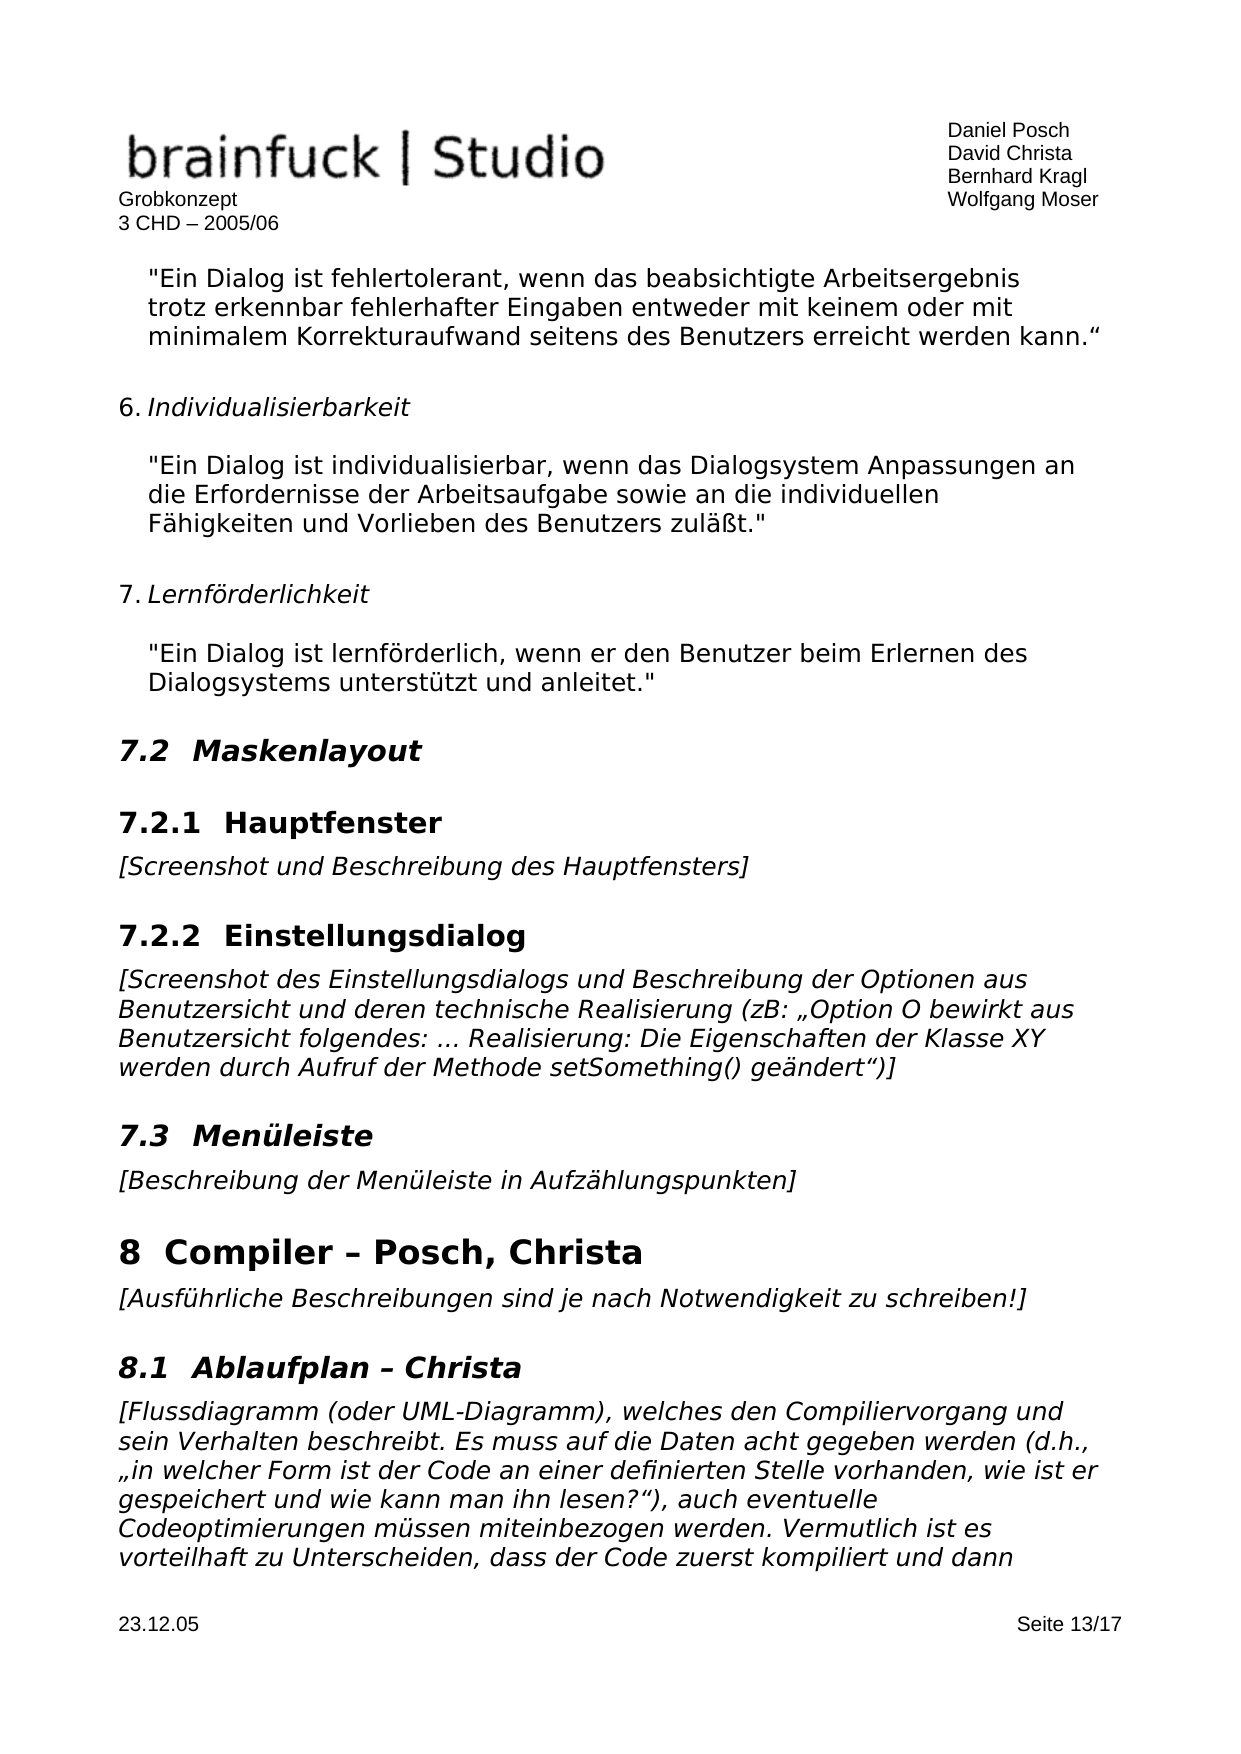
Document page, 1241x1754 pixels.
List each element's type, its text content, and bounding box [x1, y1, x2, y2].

picture [118, 118, 609, 187]
subtitle Einstellungsdialog [118, 919, 1122, 953]
subtitle Ablaufplan – Christa [118, 1351, 1122, 1385]
text [Ausführliche Beschreibungen sind je nach Notwendigkeit zu schreiben!] [118, 1284, 1122, 1314]
subtitle Hauptfenster [118, 806, 1122, 840]
text [Screenshot und Beschreibung des Hauptfensters] [118, 852, 1122, 882]
text [Screenshot des Einstellungsdialogs und Beschreibung der Optionen aus Benutzersicht und deren technische Realisierung (zB: „Option O bewirkt aus Benutzersicht folgendes: ... Realisierung: Die Eigenschaften der Klasse XY werden durch Aufruf der Methode setSomething() geändert“)] [118, 966, 1122, 1082]
subtitle Menüleiste [118, 1120, 1122, 1154]
list "Ein Dialog ist fehlertolerant, wenn das beabsichtigte Arbeitsergebnis trotz erkennbar fehlerhafter Eingaben entweder mit keinem oder mit minimalem Korrekturaufwand seitens des Benutzers erreicht werden kann.“ [118, 264, 1122, 380]
subtitle Maskenlayout [118, 734, 1122, 768]
list Individualisierbarkeit "Ein Dialog ist individualisierbar, wenn das Dialogsystem Anpassungen an die Erfordernisse der Arbeitsaufgabe sowie an die individuellen Fähigkeiten und Vorlieben des Benutzers zuläßt." [118, 393, 1122, 568]
text [Flussdiagramm (oder UML-Diagramm), welches den Compiliervorgang und sein Verhalten beschreibt. Es muss auf die Daten acht gegeben werden (d.h., „in welcher Form ist der Code an einer definierten Stelle vorhanden, wie ist er gespeichert und wie kann man ihn lesen?“), auch eventuelle Codeoptimierungen müssen miteinbezogen werden. Vermutlich ist es vorteilhaft zu Unterscheiden, dass der Code zuerst kompiliert und dann [118, 1398, 1122, 1573]
subtitle Compiler – Posch, Christa [118, 1233, 1122, 1272]
list Lernförderlichkeit "Ein Dialog ist lernförderlich, wenn er den Benutzer beim Erlernen des Dialogsystems unterstützt und anleitet." [118, 580, 1122, 697]
text [Beschreibung der Menüleiste in Aufzählungspunkten] [118, 1166, 1122, 1195]
